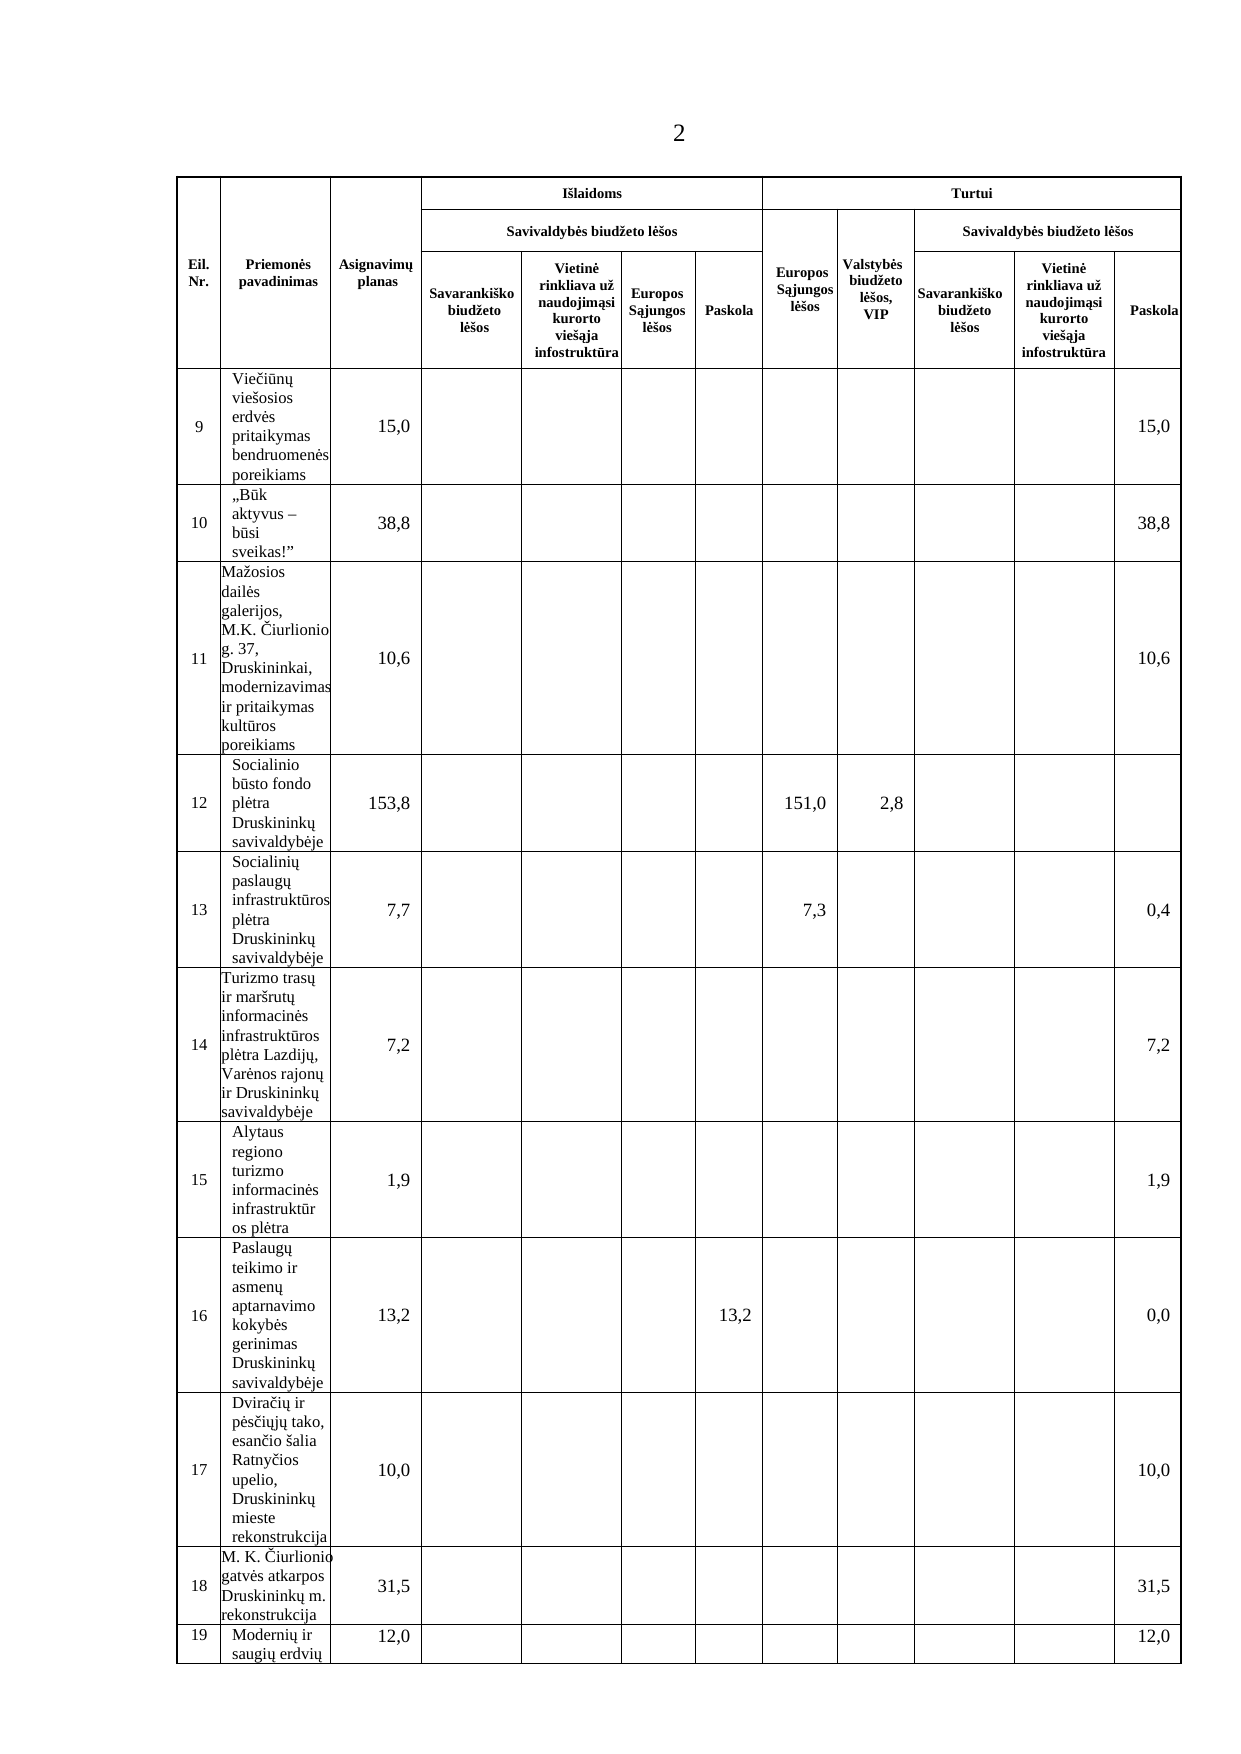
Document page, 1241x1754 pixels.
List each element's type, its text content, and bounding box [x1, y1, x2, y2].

table_header Turtui [763, 178, 1180, 208]
table_cell [763, 485, 837, 561]
table_cell [838, 968, 914, 1121]
table_cell [622, 369, 695, 483]
table_cell 1,9 [1115, 1122, 1180, 1237]
table_cell „Būk aktyvus – būsi sveikas!” [221, 485, 330, 561]
table_cell [915, 1238, 1014, 1392]
table_cell [622, 968, 695, 1121]
table_cell 13,2 [696, 1238, 762, 1392]
table_cell 2,8 [838, 755, 914, 851]
table_cell [422, 1547, 521, 1624]
table_cell [915, 755, 1014, 851]
table_cell 31,5 [331, 1547, 421, 1624]
table_cell [1015, 1547, 1114, 1624]
table_cell Paskola [1115, 252, 1180, 367]
table_cell Alytaus regiono turizmo informacinės infrastruktūros plėtra [221, 1122, 330, 1237]
table_cell 13 [178, 852, 220, 967]
table_cell [422, 1625, 521, 1663]
table_cell 10,6 [1115, 562, 1180, 754]
table_cell Europos Sąjungos lėšos [763, 210, 837, 367]
table_cell [1015, 1625, 1114, 1663]
table_cell 18 [178, 1547, 220, 1624]
table_cell Turizmo trasų ir maršrutų informacinės infrastruktūros plėtra Lazdijų, Varėnos rajonų ir Druskininkų savivaldybėje [221, 968, 330, 1121]
table_cell [422, 852, 521, 967]
table_cell [838, 369, 914, 483]
table_cell 15,0 [1115, 369, 1180, 483]
table_cell Europos Sąjungos lėšos [622, 252, 695, 367]
table_cell [915, 1122, 1014, 1237]
table_cell [622, 852, 695, 967]
table_cell [522, 369, 621, 483]
table_cell Socialinio būsto fondo plėtra Druskininkų savivaldybėje [221, 755, 330, 851]
table_cell [422, 755, 521, 851]
table_cell 151,0 [763, 755, 837, 851]
table_cell [522, 852, 621, 967]
table_cell [1015, 852, 1114, 967]
table_cell [763, 369, 837, 483]
table_cell [696, 1393, 762, 1546]
table_cell [622, 1393, 695, 1546]
table_cell Viečiūnų viešosios erdvės pritaikymas bendruomenės poreikiams [221, 369, 330, 483]
table_cell [838, 852, 914, 967]
table_cell [1015, 1393, 1114, 1546]
table_cell [622, 1625, 695, 1663]
table_cell [522, 755, 621, 851]
table_cell [838, 1238, 914, 1392]
table_cell 7,3 [763, 852, 837, 967]
table_cell [522, 1238, 621, 1392]
table_cell [915, 485, 1014, 561]
table_cell [838, 1625, 914, 1663]
table_cell [696, 968, 762, 1121]
table_cell Savarankiško biudžeto lėšos [422, 252, 521, 367]
table_cell 38,8 [1115, 485, 1180, 561]
table_cell [422, 1393, 521, 1546]
table_cell 10,0 [1115, 1393, 1180, 1546]
table_cell [838, 1122, 914, 1237]
table_cell [422, 968, 521, 1121]
table_cell [696, 852, 762, 967]
table_cell [1015, 968, 1114, 1121]
table_cell 7,2 [331, 968, 421, 1121]
table_cell M. K. Čiurlionio gatvės atkarpos Druskininkų m. rekonstrukcija [221, 1547, 330, 1624]
table_cell 9 [178, 369, 220, 483]
table_cell 12,0 [1115, 1625, 1180, 1663]
table_cell [522, 968, 621, 1121]
table_cell Savarankiško biudžeto lėšos [915, 252, 1014, 367]
table_cell 0,0 [1115, 1238, 1180, 1392]
table_cell 0,4 [1115, 852, 1180, 967]
table_cell [763, 1238, 837, 1392]
table_cell 10 [178, 485, 220, 561]
table_cell [522, 1547, 621, 1624]
table_cell [622, 562, 695, 754]
table_cell [522, 485, 621, 561]
table_cell [838, 1393, 914, 1546]
table_cell [422, 1122, 521, 1237]
table_cell [522, 562, 621, 754]
table_cell [522, 1122, 621, 1237]
table_cell [838, 562, 914, 754]
table_cell [622, 1238, 695, 1392]
table_cell 16 [178, 1238, 220, 1392]
table_cell [915, 852, 1014, 967]
table_cell 10,6 [331, 562, 421, 754]
table_cell [915, 1625, 1014, 1663]
table_cell [838, 485, 914, 561]
table_cell Paslaugų teikimo ir asmenų aptarnavimo kokybės gerinimas Druskininkų savivaldybėje [221, 1238, 330, 1392]
table_cell [915, 968, 1014, 1121]
table_cell [763, 562, 837, 754]
table_cell 17 [178, 1393, 220, 1546]
table_cell Valstybės biudžeto lėšos, VIP [838, 210, 914, 367]
table_cell Vietinė rinkliava už naudojimąsi kurorto viešąja infostruktūra [522, 252, 621, 367]
table_cell 13,2 [331, 1238, 421, 1392]
table_cell [915, 562, 1014, 754]
table_cell 10,0 [331, 1393, 421, 1546]
table_cell [763, 1547, 837, 1624]
table_cell [622, 755, 695, 851]
table_cell [1115, 755, 1180, 851]
table_header Eil. Nr. [178, 178, 220, 367]
table_header Asignavimų planas [331, 178, 421, 367]
table_cell [696, 485, 762, 561]
table_cell [1015, 755, 1114, 851]
table_cell [763, 968, 837, 1121]
table_cell [696, 369, 762, 483]
table_cell Mažosios dailės galerijos, M.K. Čiurlionio g. 37, Druskininkai, modernizavimas ir pritaikymas kultūros poreikiams [221, 562, 330, 754]
table_cell [763, 1122, 837, 1237]
table_cell Paskola [696, 252, 762, 367]
table_header Išlaidoms [422, 178, 762, 208]
table_cell [915, 1393, 1014, 1546]
table_cell Savivaldybės biudžeto lėšos [915, 210, 1180, 251]
table_cell [763, 1393, 837, 1546]
table_cell [763, 1625, 837, 1663]
table_cell 15 [178, 1122, 220, 1237]
table_cell [1015, 485, 1114, 561]
table_cell 7,2 [1115, 968, 1180, 1121]
table_cell [696, 562, 762, 754]
table_cell 12,0 [331, 1625, 421, 1663]
table_cell [1015, 1122, 1114, 1237]
table_cell 15,0 [331, 369, 421, 483]
table_cell [522, 1393, 621, 1546]
table_cell Socialinių paslaugų infrastruktūros plėtra Druskininkų savivaldybėje [221, 852, 330, 967]
table_header Priemonės pavadinimas [221, 178, 330, 367]
table_cell 12 [178, 755, 220, 851]
table_cell [622, 485, 695, 561]
table_cell [696, 1122, 762, 1237]
table_cell Vietinė rinkliava už naudojimąsi kurorto viešąja infostruktūra [1015, 252, 1114, 367]
table_cell [915, 369, 1014, 483]
table_cell [422, 485, 521, 561]
table_cell 153,8 [331, 755, 421, 851]
table_cell [696, 1625, 762, 1663]
table_cell [696, 1547, 762, 1624]
table_cell [696, 755, 762, 851]
table_cell 31,5 [1115, 1547, 1180, 1624]
table_cell 1,9 [331, 1122, 421, 1237]
table_cell [915, 1547, 1014, 1624]
table_cell Dviračių ir pėsčiųjų tako, esančio šalia Ratnyčios upelio, Druskininkų mieste rekonstrukcija [221, 1393, 330, 1546]
table_cell [622, 1547, 695, 1624]
table_cell [522, 1625, 621, 1663]
table_cell [1015, 562, 1114, 754]
table_cell 7,7 [331, 852, 421, 967]
table_cell [422, 1238, 521, 1392]
table_cell [422, 562, 521, 754]
table_cell [838, 1547, 914, 1624]
table_cell [1015, 369, 1114, 483]
table_cell 11 [178, 562, 220, 754]
table_cell Savivaldybės biudžeto lėšos [422, 210, 762, 251]
table_cell 14 [178, 968, 220, 1121]
table_cell [422, 369, 521, 483]
table_cell 38,8 [331, 485, 421, 561]
table_cell [1015, 1238, 1114, 1392]
table_cell Modernių ir saugių erdvių [221, 1625, 330, 1663]
table_cell 19 [178, 1625, 220, 1663]
table_cell [622, 1122, 695, 1237]
